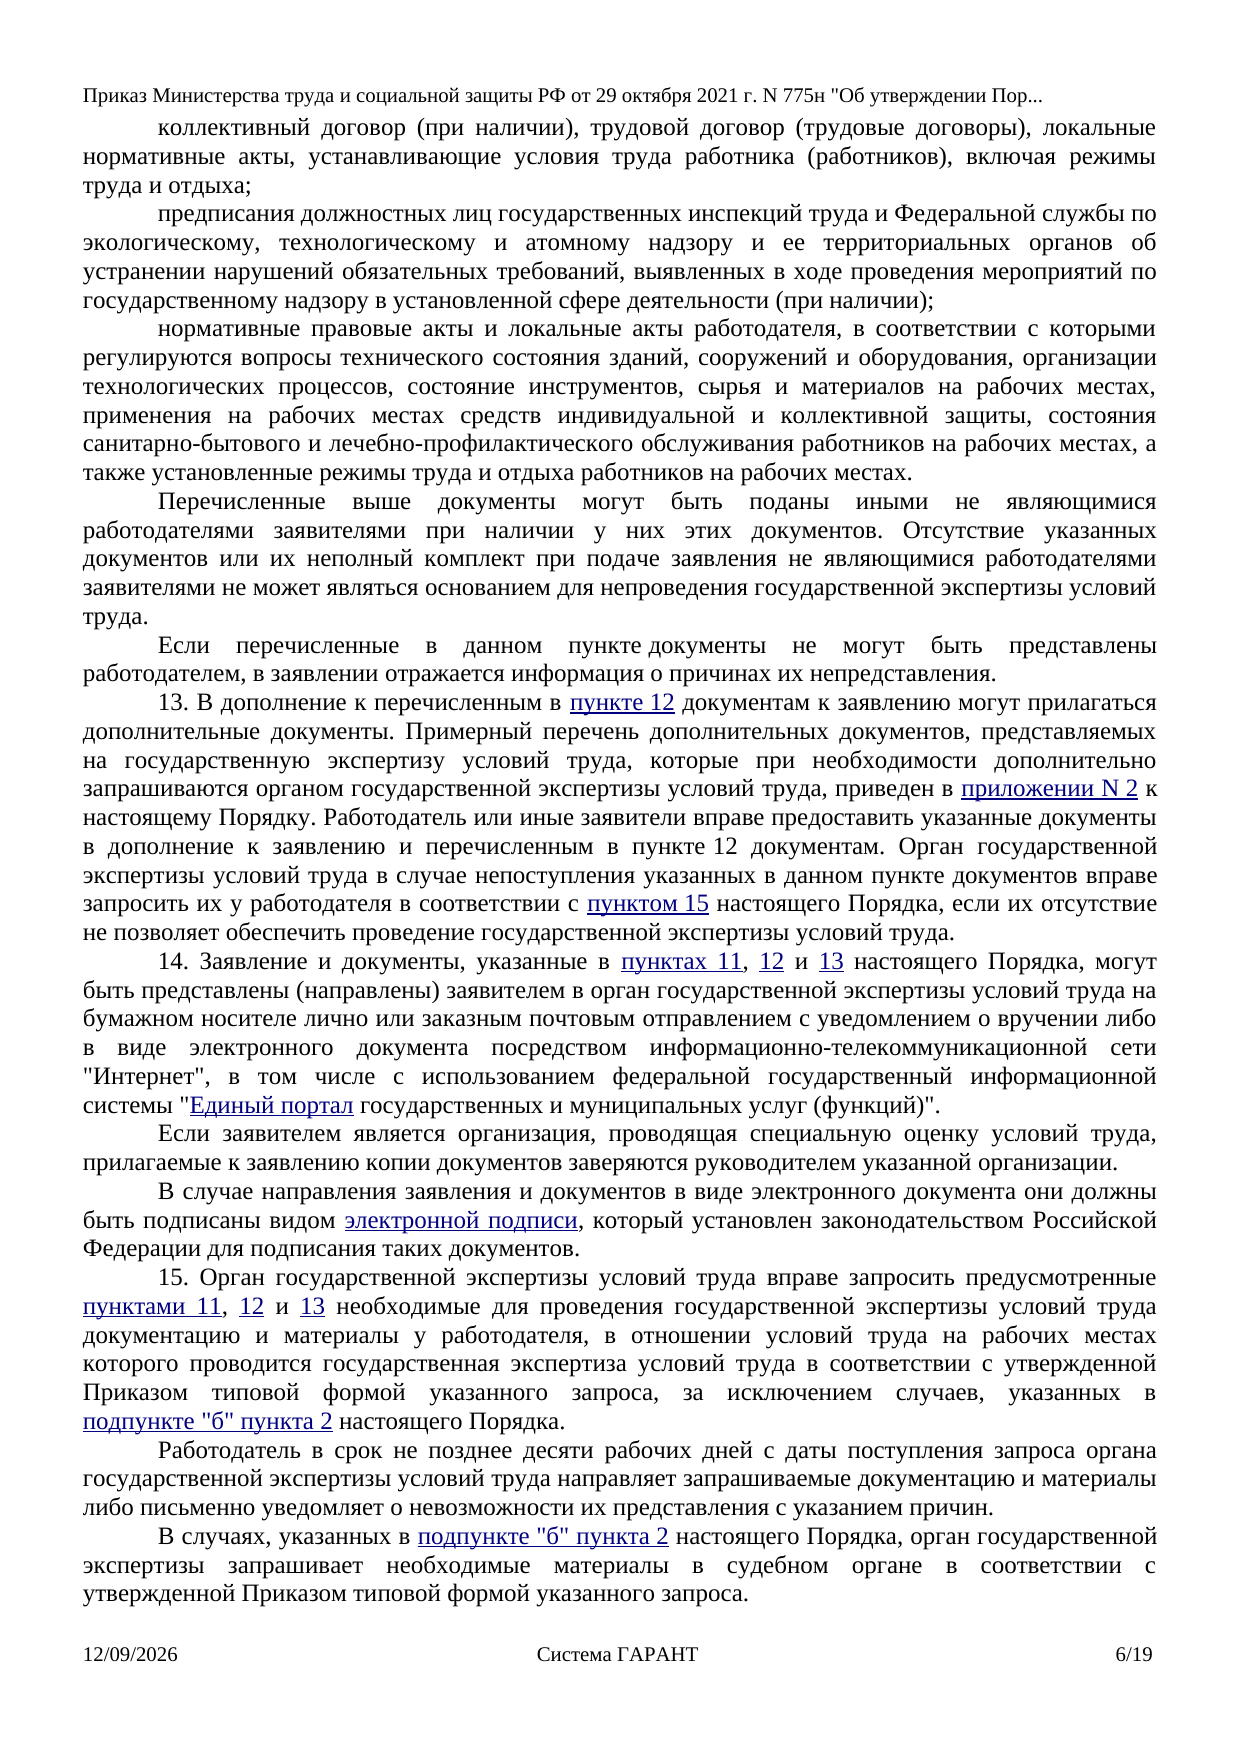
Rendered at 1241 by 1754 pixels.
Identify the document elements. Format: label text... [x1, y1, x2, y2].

text 15. Орган государственной экспертизы условий труда вправе запросить предусмотренные пунктами 11, 12 и 13 необходимые для проведения государственной экспертизы условий труда документацию и материалы у работодателя, в отношении условий труда на рабочих местах которого проводится государственная экспертиза условий труда в соответствии с утвержденной Приказом типовой формой указанного запроса, за исключением случаев, указанных в подпункте "б" пункта 2 настоящего Порядка. [83, 1262, 1157, 1435]
text 14. Заявление и документы, указанные в пунктах 11, 12 и 13 настоящего Порядка, могут быть представлены (направлены) заявителем в орган государственной экспертизы условий труда на бумажном носителе лично или заказным почтовым отправлением с уведомлением о вручении либо в виде электронного документа посредством информационно-телекоммуникационной сети "Интернет", в том числе с использованием федеральной государственный информационной системы "Единый портал государственных и муниципальных услуг (функций)". [83, 946, 1157, 1118]
text Перечисленные выше документы могут быть поданы иными не являющимися работодателями заявителями при наличии у них этих документов. Отсутствие указанных документов или их неполный комплект при подаче заявления не являющимися работодателями заявителями не может являться основанием для непроведения государственной экспертизы условий труда. [83, 486, 1157, 630]
text предписания должностных лиц государственных инспекций труда и Федеральной службы по экологическому, технологическому и атомному надзору и ее территориальных органов об устранении нарушений обязательных требований, выявленных в ходе проведения мероприятий по государственному надзору в установленной сфере деятельности (при наличии); [83, 198, 1157, 313]
text В случаях, указанных в подпункте "б" пункта 2 настоящего Порядка, орган государственной экспертизы запрашивает необходимые материалы в судебном органе в соответствии с утвержденной Приказом типовой формой указанного запроса. [83, 1521, 1157, 1607]
text нормативные правовые акты и локальные акты работодателя, в соответствии с которыми регулируются вопросы технического состояния зданий, сооружений и оборудования, организации технологических процессов, состояние инструментов, сырья и материалов на рабочих местах, применения на рабочих местах средств индивидуальной и коллективной защиты, состояния санитарно-бытового и лечебно-профилактического обслуживания работников на рабочих местах, а также установленные режимы труда и отдыха работников на рабочих местах. [83, 313, 1157, 486]
text Если заявителем является организация, проводящая специальную оценку условий труда, прилагаемые к заявлению копии документов заверяются руководителем указанной организации. [83, 1118, 1157, 1176]
text Если перечисленные в данном пункте документы не могут быть представлены работодателем, в заявлении отражается информация о причинах их непредставления. [83, 630, 1157, 687]
text Работодатель в срок не позднее десяти рабочих дней с даты поступления запроса органа государственной экспертизы условий труда направляет запрашиваемые документацию и материалы либо письменно уведомляет о невозможности их представления с указанием причин. [83, 1435, 1157, 1521]
text В случае направления заявления и документов в виде электронного документа они должны быть подписаны видом электронной подписи, который установлен законодательством Российской Федерации для подписания таких документов. [83, 1176, 1157, 1262]
text 13. В дополнение к перечисленным в пункте 12 документам к заявлению могут прилагаться дополнительные документы. Примерный перечень дополнительных документов, представляемых на государственную экспертизу условий труда, которые при необходимости дополнительно запрашиваются органом государственной экспертизы условий труда, приведен в приложении N 2 к настоящему Порядку. Работодатель или иные заявители вправе предоставить указанные документы в дополнение к заявлению и перечисленным в пункте 12 документам. Орган государственной экспертизы условий труда в случае непоступления указанных в данном пункте документов вправе запросить их у работодателя в соответствии с пунктом 15 настоящего Порядка, если их отсутствие не позволяет обеспечить проведение государственной экспертизы условий труда. [83, 687, 1157, 946]
text коллективный договор (при наличии), трудовой договор (трудовые договоры), локальные нормативные акты, устанавливающие условия труда работника (работников), включая режимы труда и отдыха; [83, 112, 1157, 198]
